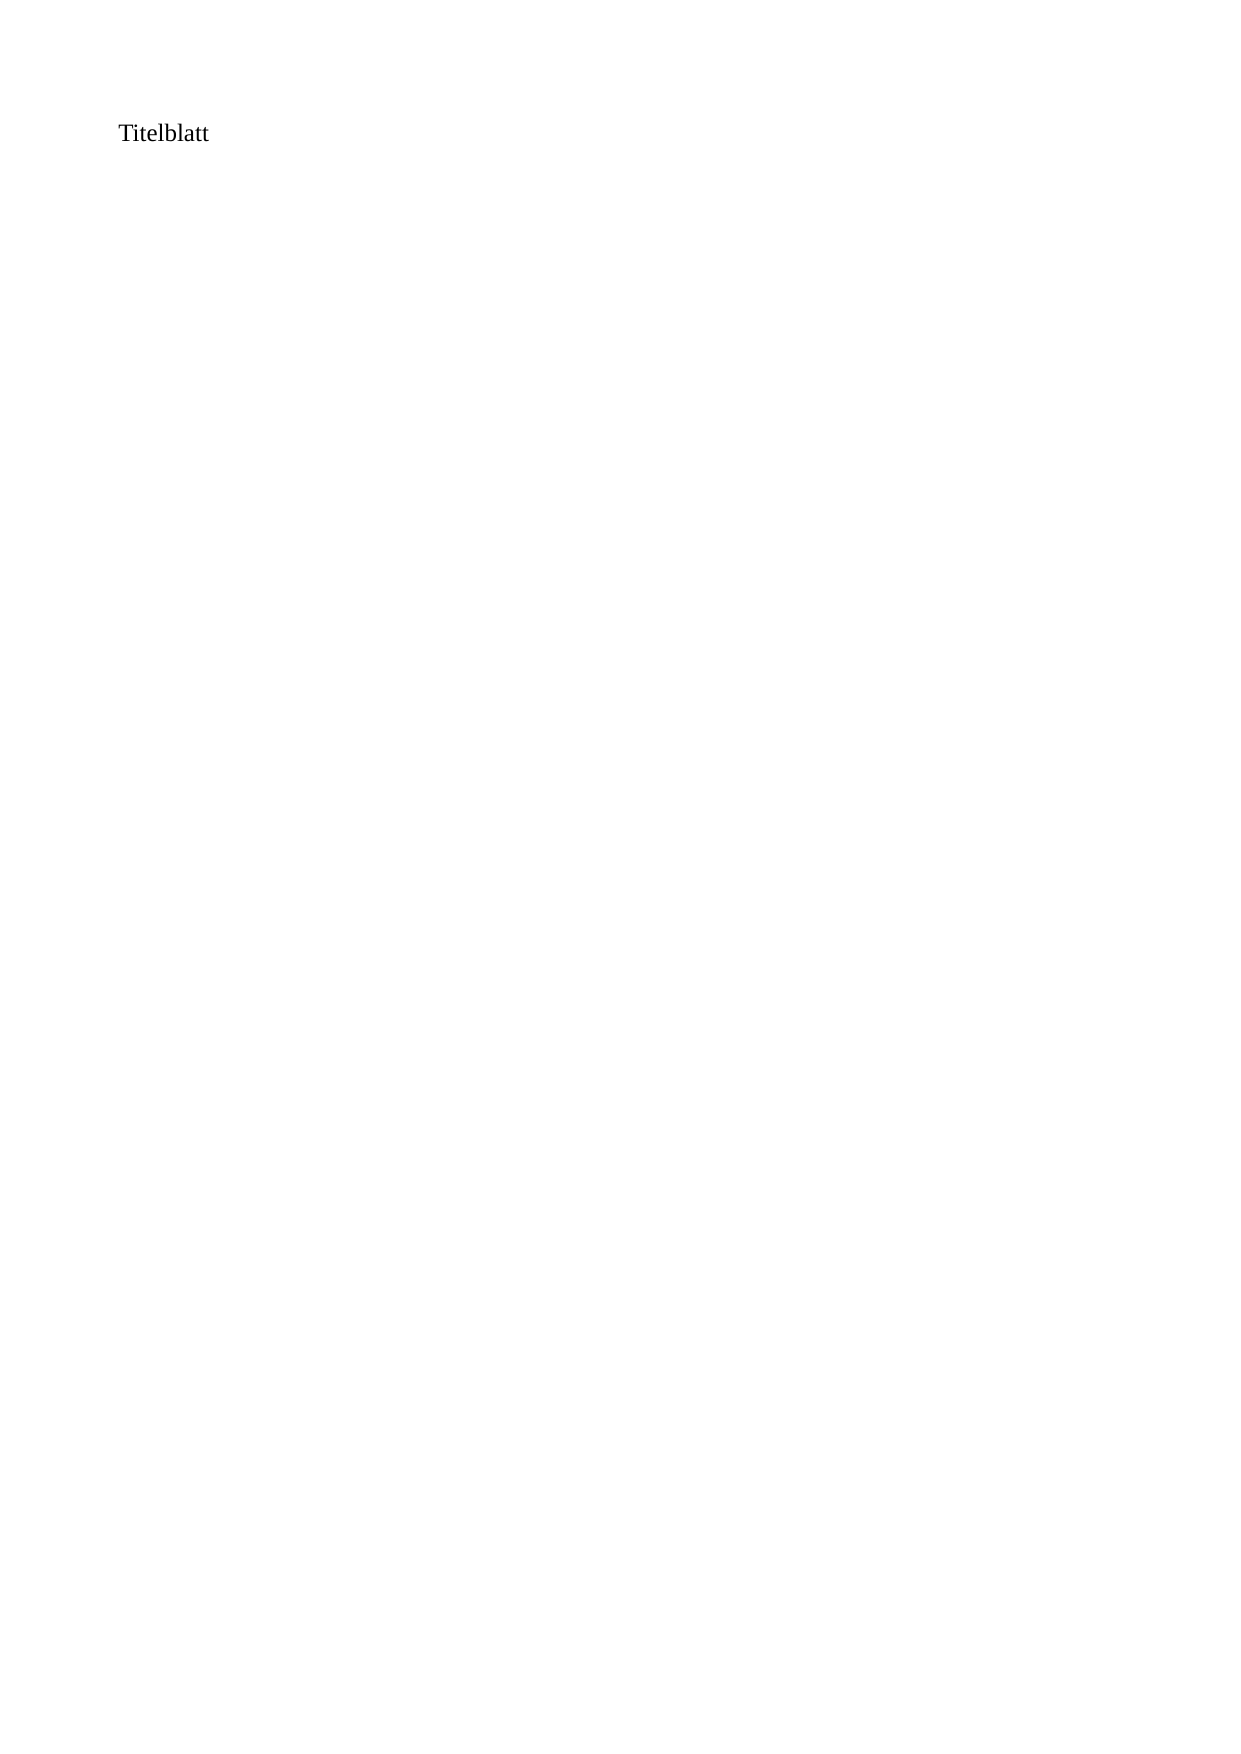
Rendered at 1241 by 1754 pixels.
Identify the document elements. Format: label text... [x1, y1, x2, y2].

text Titelblatt [118, 118, 1122, 147]
